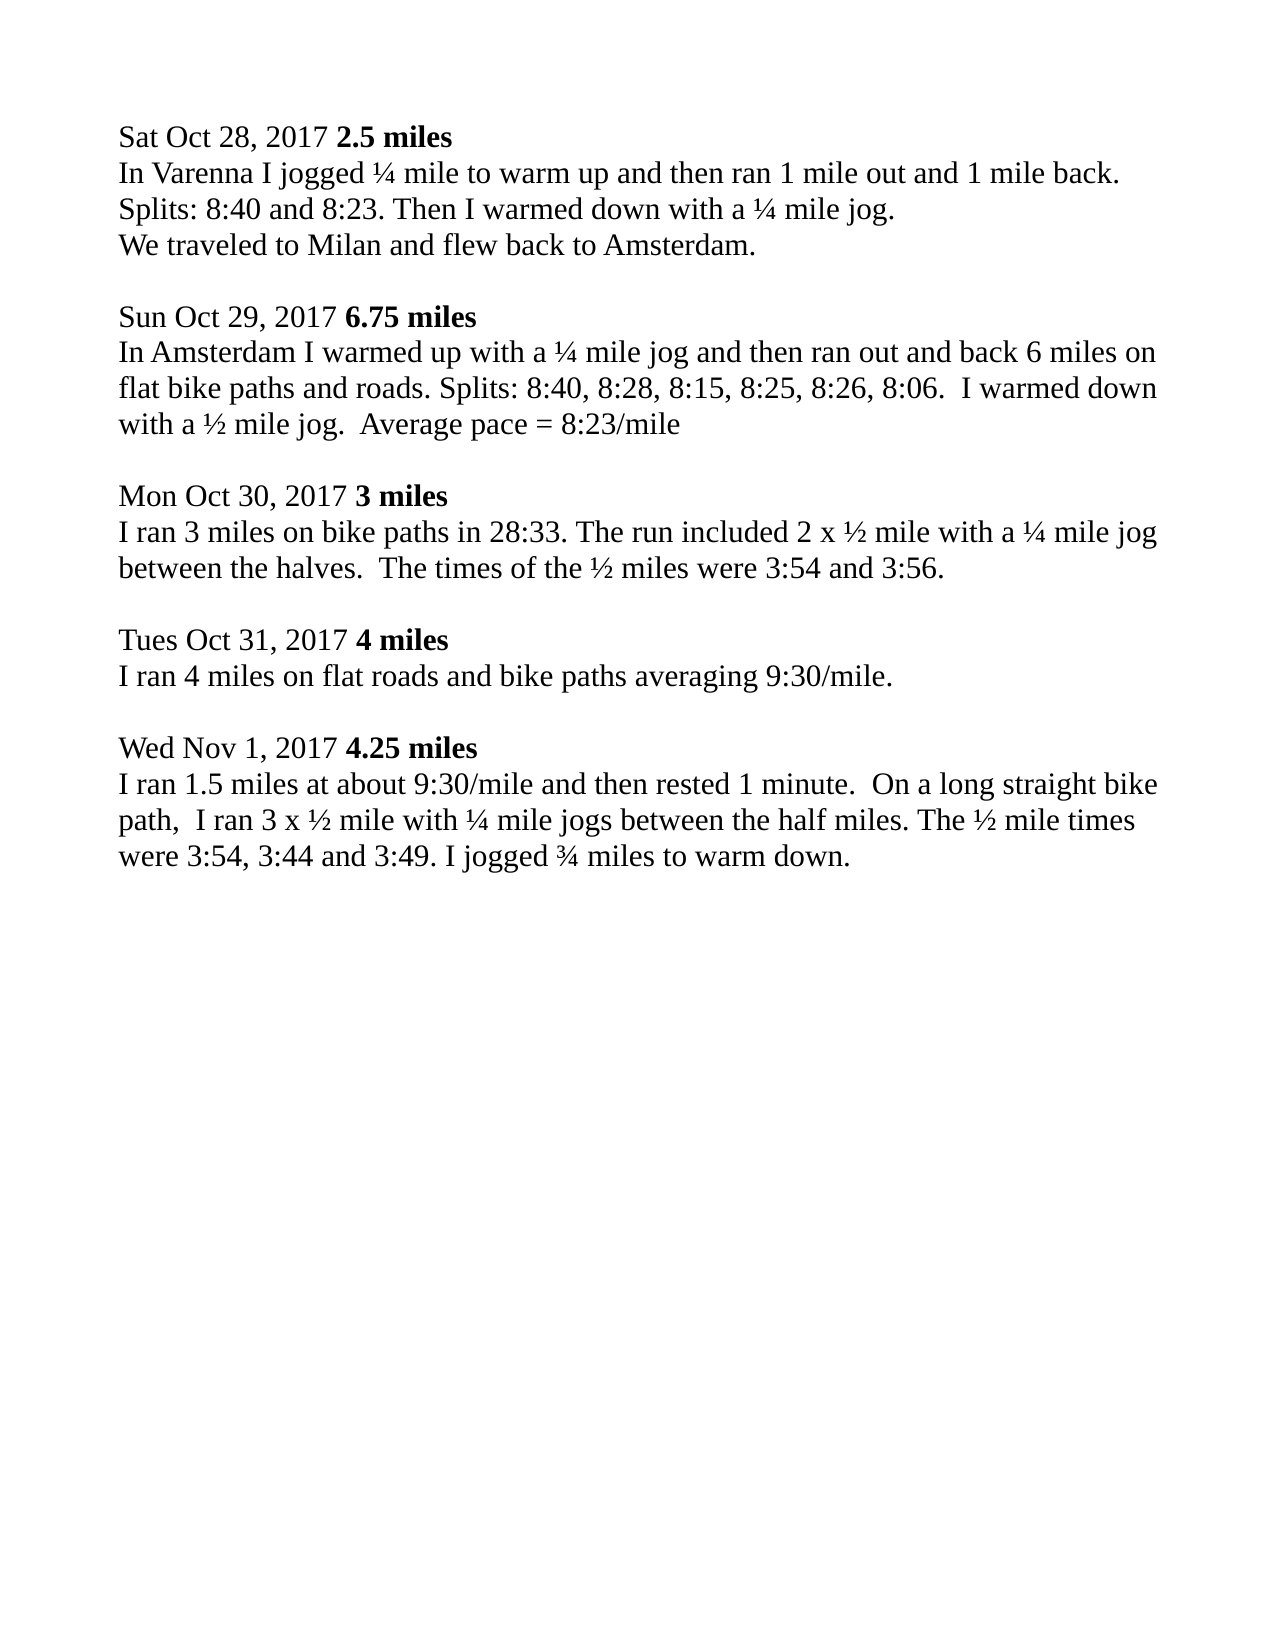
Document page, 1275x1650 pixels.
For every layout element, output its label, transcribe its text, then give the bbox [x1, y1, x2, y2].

text I ran 4 miles on flat roads and bike paths averaging 9:30/mile. [118, 657, 1161, 693]
text I ran 3 miles on bike paths in 28:33. The run included 2 x ½ mile with a ¼ mile jog between the halves. The times of the ½ miles were 3:54 and 3:56. [118, 513, 1161, 585]
text Wed Nov 1, 2017 4.25 miles [118, 729, 1161, 765]
text Splits: 8:40 and 8:23. Then I warmed down with a ¼ mile jog. [118, 190, 1161, 226]
text Sat Oct 28, 2017 2.5 miles [118, 118, 1161, 154]
text Sun Oct 29, 2017 6.75 miles [118, 298, 1161, 334]
text Tues Oct 31, 2017 4 miles [118, 621, 1161, 657]
text In Varenna I jogged ¼ mile to warm up and then ran 1 mile out and 1 mile back. [118, 154, 1161, 190]
text Mon Oct 30, 2017 3 miles [118, 477, 1161, 513]
text We traveled to Milan and flew back to Amsterdam. [118, 226, 1161, 262]
text I ran 1.5 miles at about 9:30/mile and then rested 1 minute. On a long straight bike path, I ran 3 x ½ mile with ¼ mile jogs between the half miles. The ½ mile times were 3:54, 3:44 and 3:49. I jogged ¾ miles to warm down. [118, 765, 1161, 873]
text In Amsterdam I warmed up with a ¼ mile jog and then ran out and back 6 miles on flat bike paths and roads. Splits: 8:40, 8:28, 8:15, 8:25, 8:26, 8:06. I warmed down with a ½ mile jog. Average pace = 8:23/mile [118, 334, 1161, 442]
